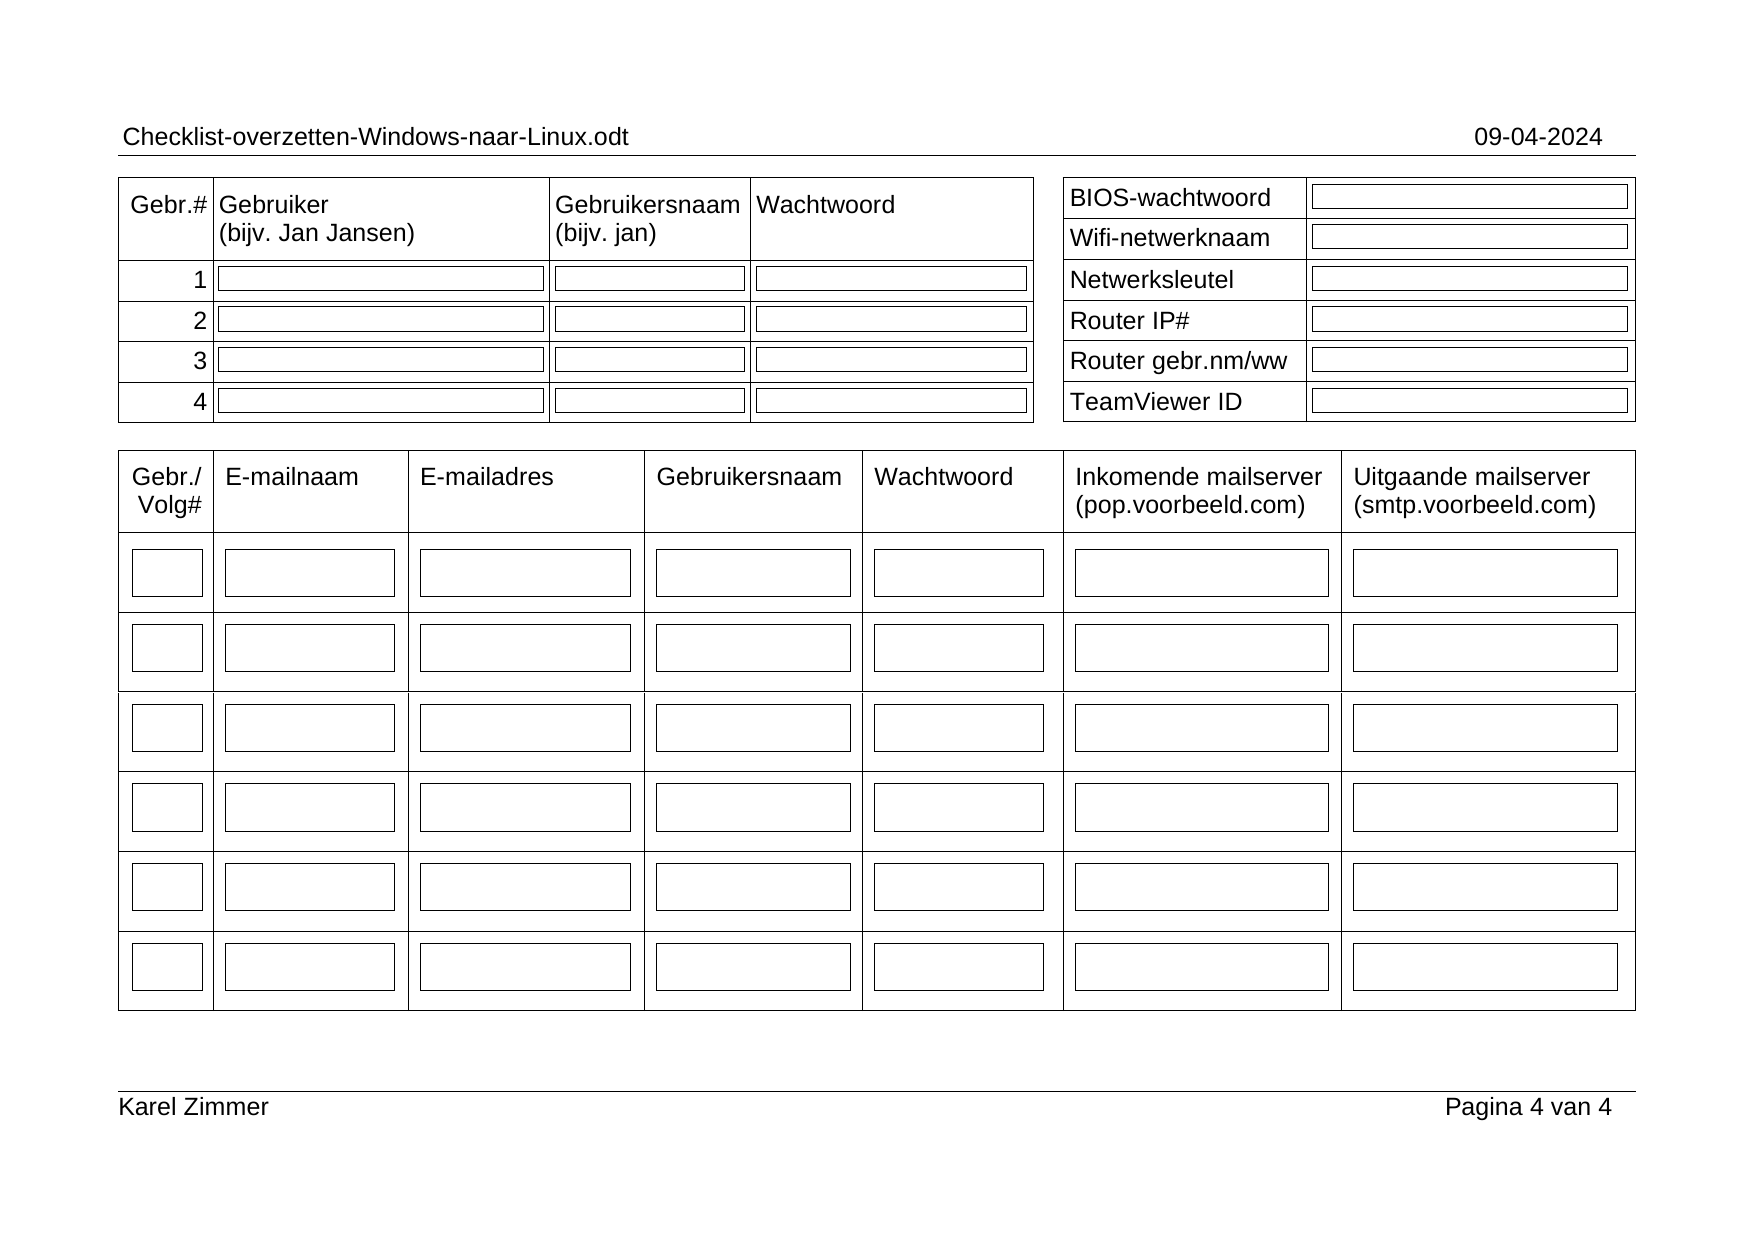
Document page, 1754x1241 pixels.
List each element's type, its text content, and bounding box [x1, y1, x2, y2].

table_cell [214, 613, 408, 691]
table_cell 3 [119, 342, 213, 382]
table_cell [409, 852, 644, 931]
table_header Wachtwoord [751, 178, 1033, 260]
table_cell [863, 932, 1063, 1010]
table_cell Router IP# [1064, 301, 1306, 340]
table_cell [645, 772, 862, 851]
table_header Wachtwoord [863, 451, 1063, 532]
table_cell [214, 533, 408, 612]
table_header E-mailnaam [214, 451, 408, 532]
table_cell [550, 383, 750, 422]
table_header Inkomende mailserver (pop.voorbeeld.com) [1064, 451, 1341, 532]
table_cell [863, 533, 1063, 612]
table_cell [409, 932, 644, 1010]
table_header E-mailadres [409, 451, 644, 532]
table_cell [409, 772, 644, 851]
table_cell Router gebr.nm/ww [1064, 341, 1306, 381]
table_cell [645, 932, 862, 1010]
table_cell [119, 932, 213, 1010]
table_cell [645, 613, 862, 691]
table_cell [645, 533, 862, 612]
table_cell [119, 693, 213, 771]
table_header [1307, 178, 1635, 218]
table_cell [751, 342, 1033, 382]
table_cell Netwerksleutel [1064, 260, 1306, 300]
table_cell [214, 261, 549, 301]
table_cell [751, 302, 1033, 341]
table_cell [214, 342, 549, 382]
table_cell TeamViewer ID [1064, 382, 1306, 421]
table_cell [214, 932, 408, 1010]
table_cell [214, 772, 408, 851]
table_cell [1064, 852, 1341, 931]
table_cell [214, 302, 549, 341]
table_cell [1307, 301, 1635, 340]
table_cell [1034, 260, 1063, 301]
table_cell [1342, 533, 1635, 612]
table_cell [751, 261, 1033, 301]
table_cell [409, 613, 644, 691]
table_cell [1034, 341, 1063, 382]
table_cell [1064, 613, 1341, 691]
table_cell [119, 852, 213, 931]
table_cell [1342, 932, 1635, 1010]
table_header [1034, 177, 1063, 219]
table_cell 4 [119, 383, 213, 422]
table_cell [1064, 533, 1341, 612]
table_cell [1064, 932, 1341, 1010]
table_cell [119, 533, 213, 612]
table_header Gebruikersnaam [645, 451, 862, 532]
table_cell [409, 693, 644, 771]
table_cell [1342, 852, 1635, 931]
table_cell [550, 342, 750, 382]
table_cell [550, 261, 750, 301]
table_cell [1064, 772, 1341, 851]
table_cell [863, 613, 1063, 691]
table_cell [119, 613, 213, 691]
table_cell [645, 852, 862, 931]
table_cell [409, 533, 644, 612]
table_cell Wifi-netwerknaam [1064, 219, 1306, 259]
table_cell [214, 383, 549, 422]
table_header BIOS-wachtwoord [1064, 178, 1306, 218]
table_header Gebruikersnaam (bijv. jan) [550, 178, 750, 260]
table_header Gebruiker (bijv. Jan Jansen) [214, 178, 549, 260]
table_cell [1034, 219, 1063, 260]
table_cell [1342, 772, 1635, 851]
table_cell [1307, 382, 1635, 421]
table_cell [1307, 219, 1635, 259]
table_cell [751, 383, 1033, 422]
table_cell [863, 693, 1063, 771]
table_cell [550, 302, 750, 341]
table_cell 1 [119, 261, 213, 301]
table_cell [214, 852, 408, 931]
table_cell [1034, 301, 1063, 341]
table_cell [863, 772, 1063, 851]
table_header Gebr./Volg# [119, 451, 213, 532]
table_header Gebr.# [119, 178, 213, 260]
table_cell [1064, 693, 1341, 771]
table_cell [863, 852, 1063, 931]
table_cell [119, 772, 213, 851]
table_header Uitgaande mailserver (smtp.voorbeeld.com) [1342, 451, 1635, 532]
table_cell 2 [119, 302, 213, 341]
table_cell [1307, 341, 1635, 381]
table_cell [645, 693, 862, 771]
table_cell [214, 693, 408, 771]
table_cell [1307, 260, 1635, 300]
table_cell [1342, 613, 1635, 691]
table_cell [1342, 693, 1635, 771]
table_cell [1034, 382, 1063, 422]
